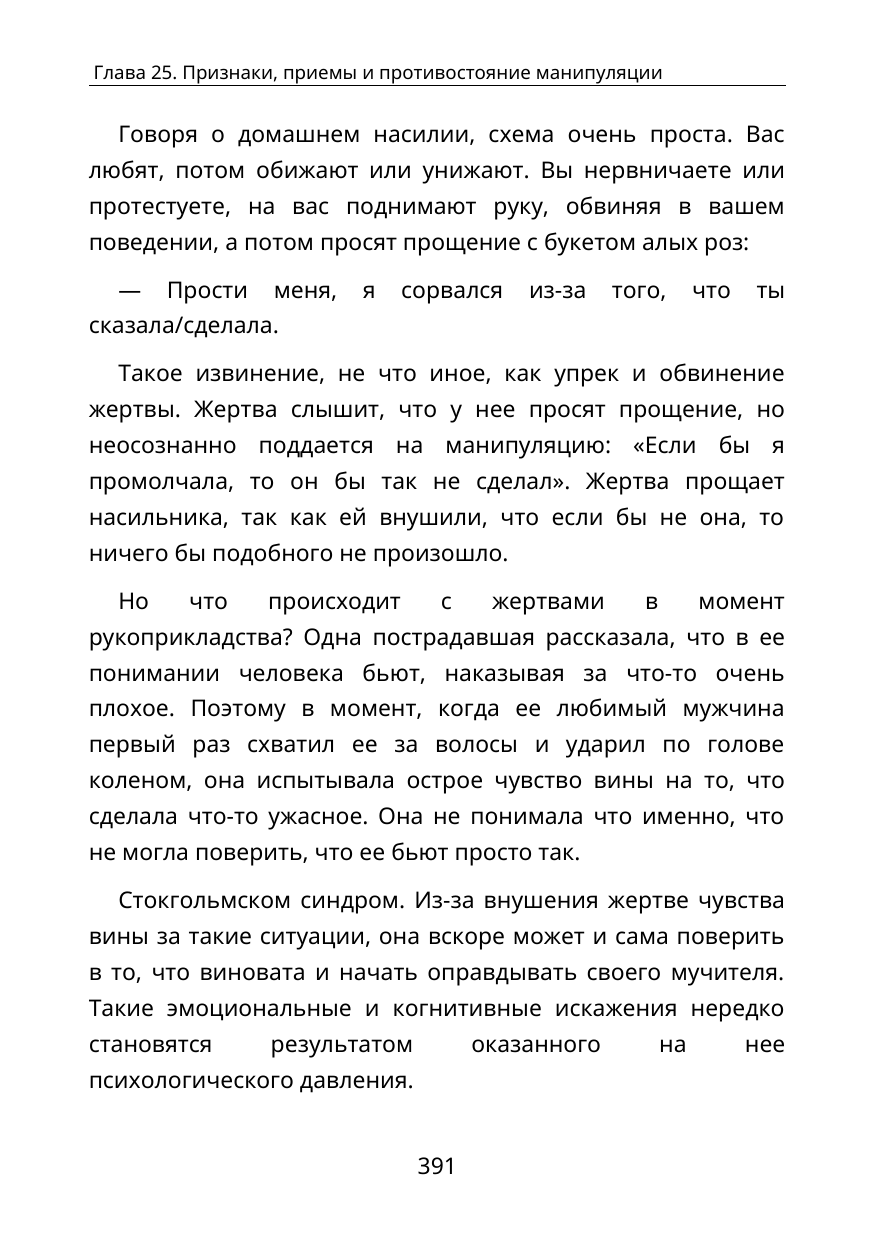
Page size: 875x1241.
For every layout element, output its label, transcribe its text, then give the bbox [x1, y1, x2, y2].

text Говоря о домашнем насилии, схема очень проста. Вас любят, потом обижают или унижают. Вы нервничаете или протестуете, на вас поднимают руку, обвиняя в вашем поведении, а потом просят прощение с букетом алых роз: [88, 118, 786, 257]
text Но что происходит с жертвами в момент рукоприкладства? Одна пострадавшая рассказала, что в ее понимании человека бьют, наказывая за что-то очень плохое. Поэтому в момент, когда ее любимый мужчина первый раз схватил ее за волосы и ударил по голове коленом, она испытывала острое чувство вины на то, что сделала что-то ужасное. Она не понимала что именно, что не могла поверить, что ее бьют просто так. [88, 584, 786, 867]
text Такое извинение, не что иное, как упрек и обвинение жертвы. Жертва слышит, что у нее просят прощение, но неосознанно поддается на манипуляцию: «Если бы я промолчала, то он бы так не сделал». Жертва прощает насильника, так как ей внушили, что если бы не она, то ничего бы подобного не произошло. [88, 357, 786, 568]
text — Прости меня, я сорвался из-за того, что ты сказала/сделала. [88, 273, 786, 341]
text Стокгольмском синдром. Из-за внушения жертве чувства вины за такие ситуации, она вскоре может и сама поверить в то, что виновата и начать оправдывать своего мучителя. Такие эмоциональные и когнитивные искажения нередко становятся результатом оказанного на нее психологического давления. [88, 884, 786, 1095]
